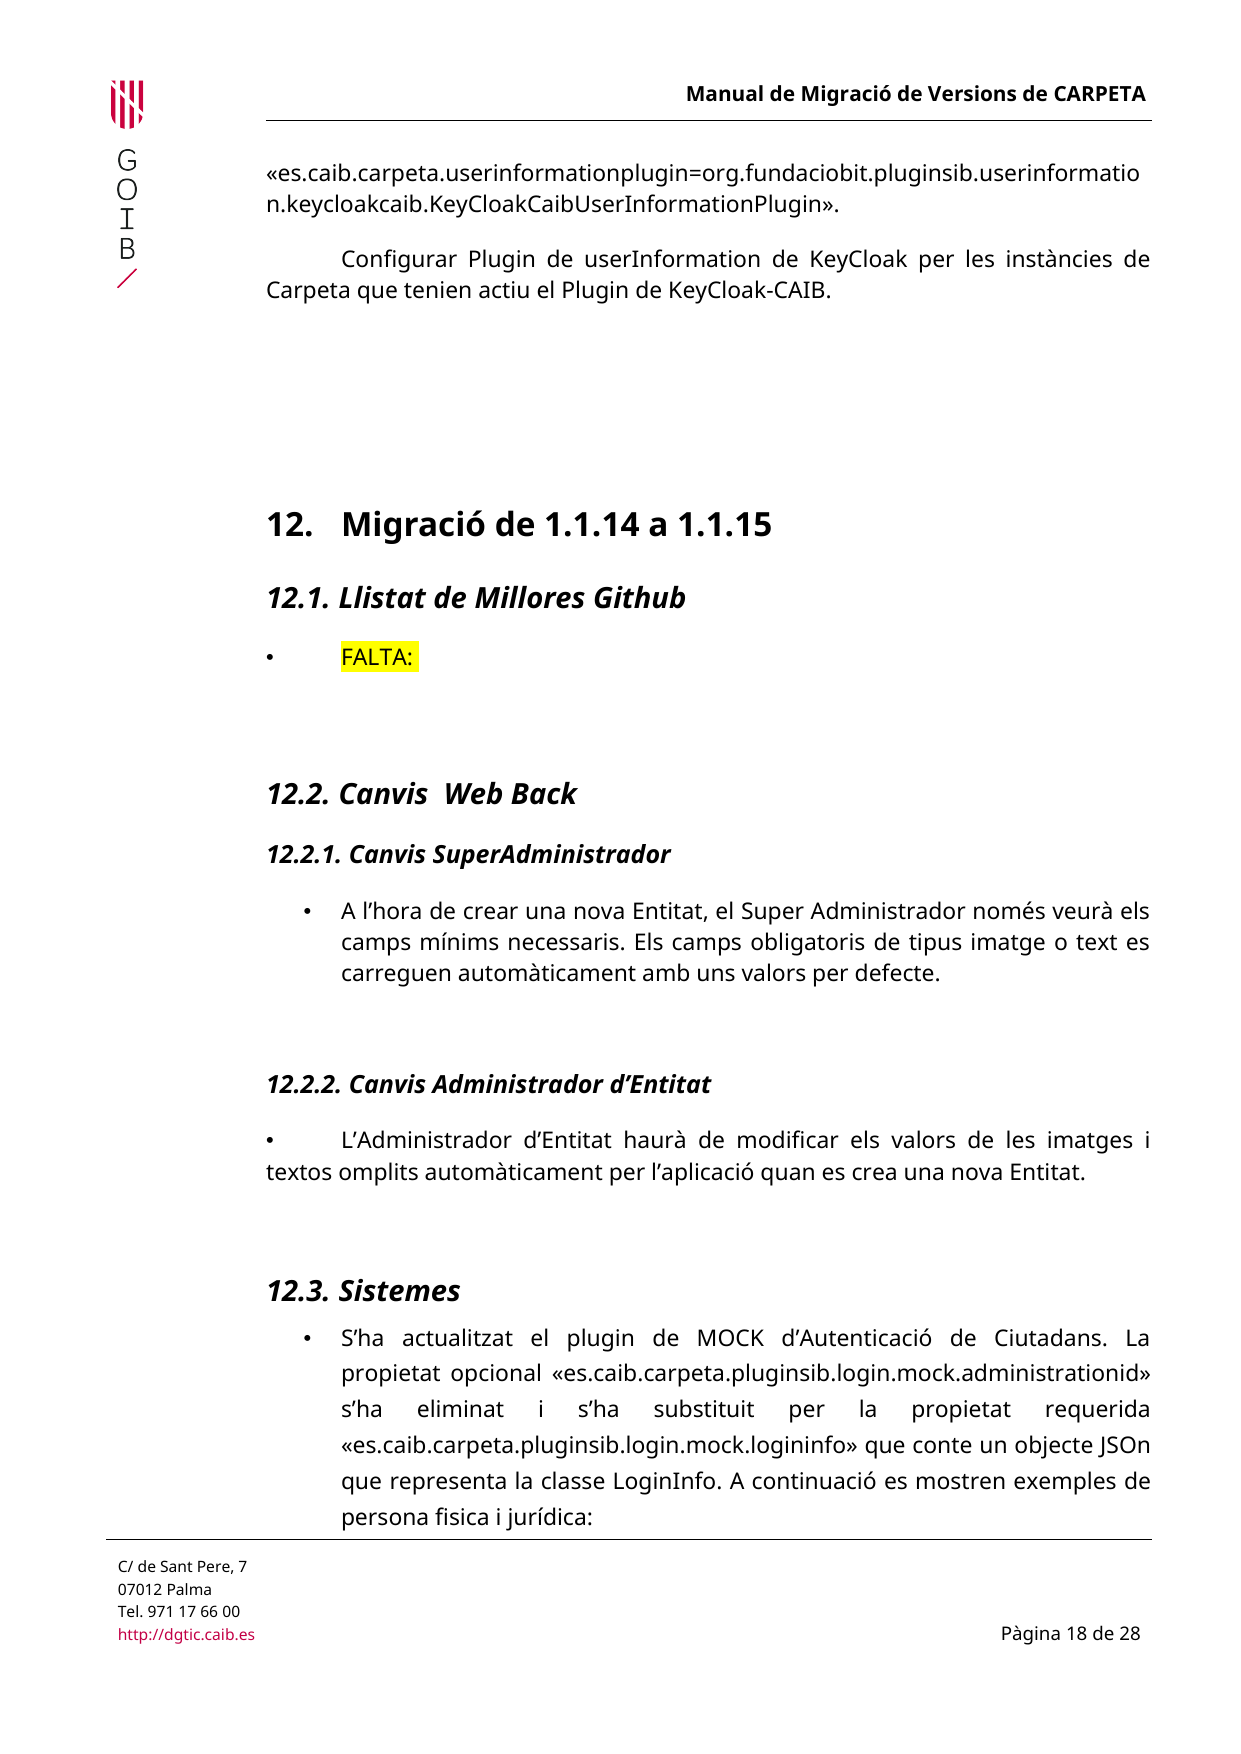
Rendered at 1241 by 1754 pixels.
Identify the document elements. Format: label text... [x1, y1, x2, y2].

list FALTA: [266, 641, 1152, 672]
list A l’hora de crear una nova Entitat, el Super Administrador només veurà els camps mínims necessaris. Els camps obligatoris de tipus imatge o text es carreguen automàticament amb uns valors per defecte. [303, 895, 1152, 988]
list «es.caib.carpeta.userinformationplugin=org.fundaciobit.pluginsib.userinformation.keycloakcaib.KeyCloakCaibUserInformationPlugin». [266, 156, 1152, 219]
subtitle Migració de 1.1.14 a 1.1.15 [266, 500, 1152, 546]
list S’ha actualitzat el plugin de MOCK d’Autenticació de Ciutadans. La propietat opcional «es.caib.carpeta.pluginsib.login.mock.administrationid» s’ha eliminat i s’ha substituit per la propietat requerida «es.caib.carpeta.pluginsib.login.mock.logininfo» que conte un objecte JSOn que representa la classe LoginInfo. A continuació es mostren exemples de persona fisica i jurídica: [303, 1321, 1152, 1532]
subtitle Canvis Administrador d’Entitat [266, 1067, 1152, 1101]
picture [82, 57, 172, 319]
subtitle Llistat de Millores Github [266, 577, 1152, 617]
subtitle Canvis SuperAdministrador [266, 837, 1152, 871]
subtitle Sistemes [266, 1270, 1152, 1310]
subtitle Canvis Web Back [266, 773, 1152, 813]
list Configurar Plugin de userInformation de KeyCloak per les instàncies de Carpeta que tenien actiu el Plugin de KeyCloak-CAIB. [266, 242, 1152, 305]
list L’Administrador d’Entitat haurà de modificar els valors de les imatges i textos omplits automàticament per l’aplicació quan es crea una nova Entitat. [266, 1124, 1152, 1187]
